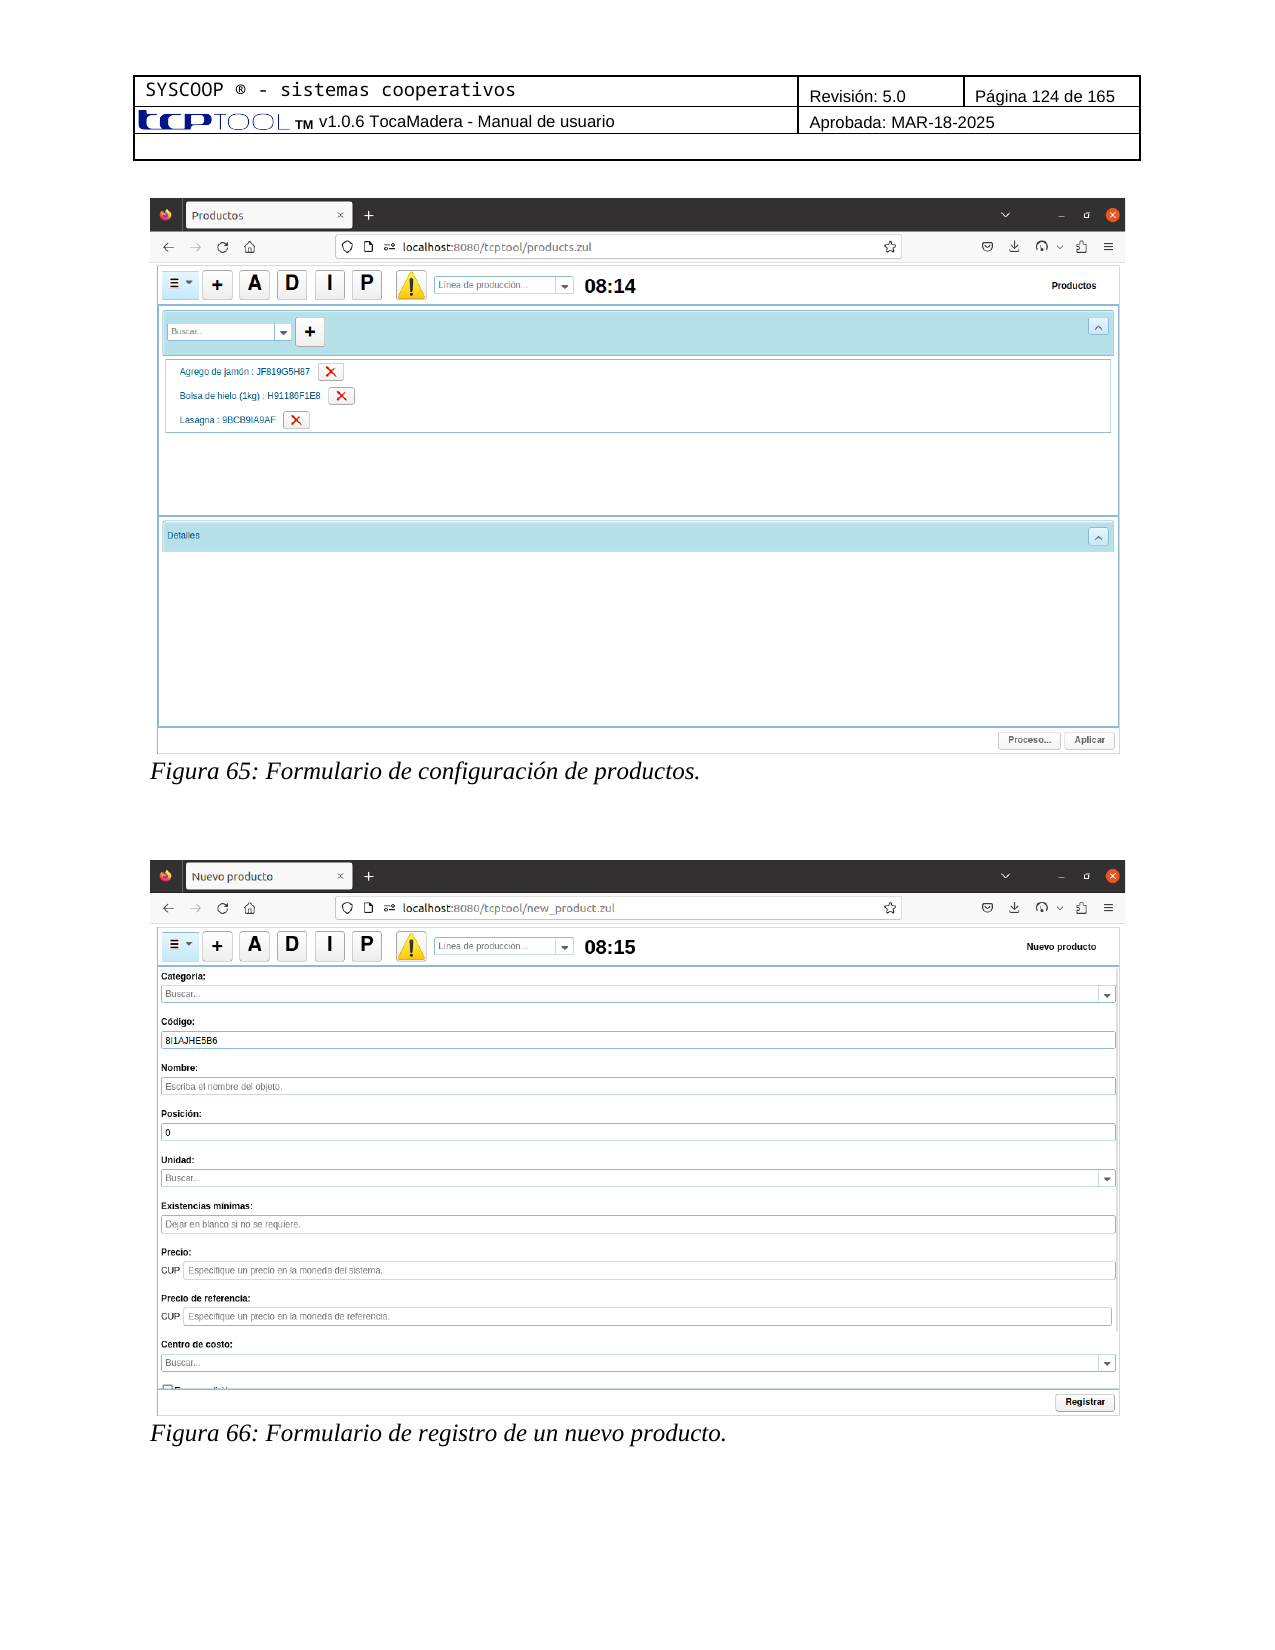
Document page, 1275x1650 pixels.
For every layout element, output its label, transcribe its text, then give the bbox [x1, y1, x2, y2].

picture [150, 860, 1125, 1419]
text Figura 65: Formulario de configuración de productos. [150, 757, 1125, 785]
picture [138, 110, 290, 130]
picture [150, 198, 1125, 757]
text Figura 66: Formulario de registro de un nuevo producto. [150, 1419, 1125, 1447]
